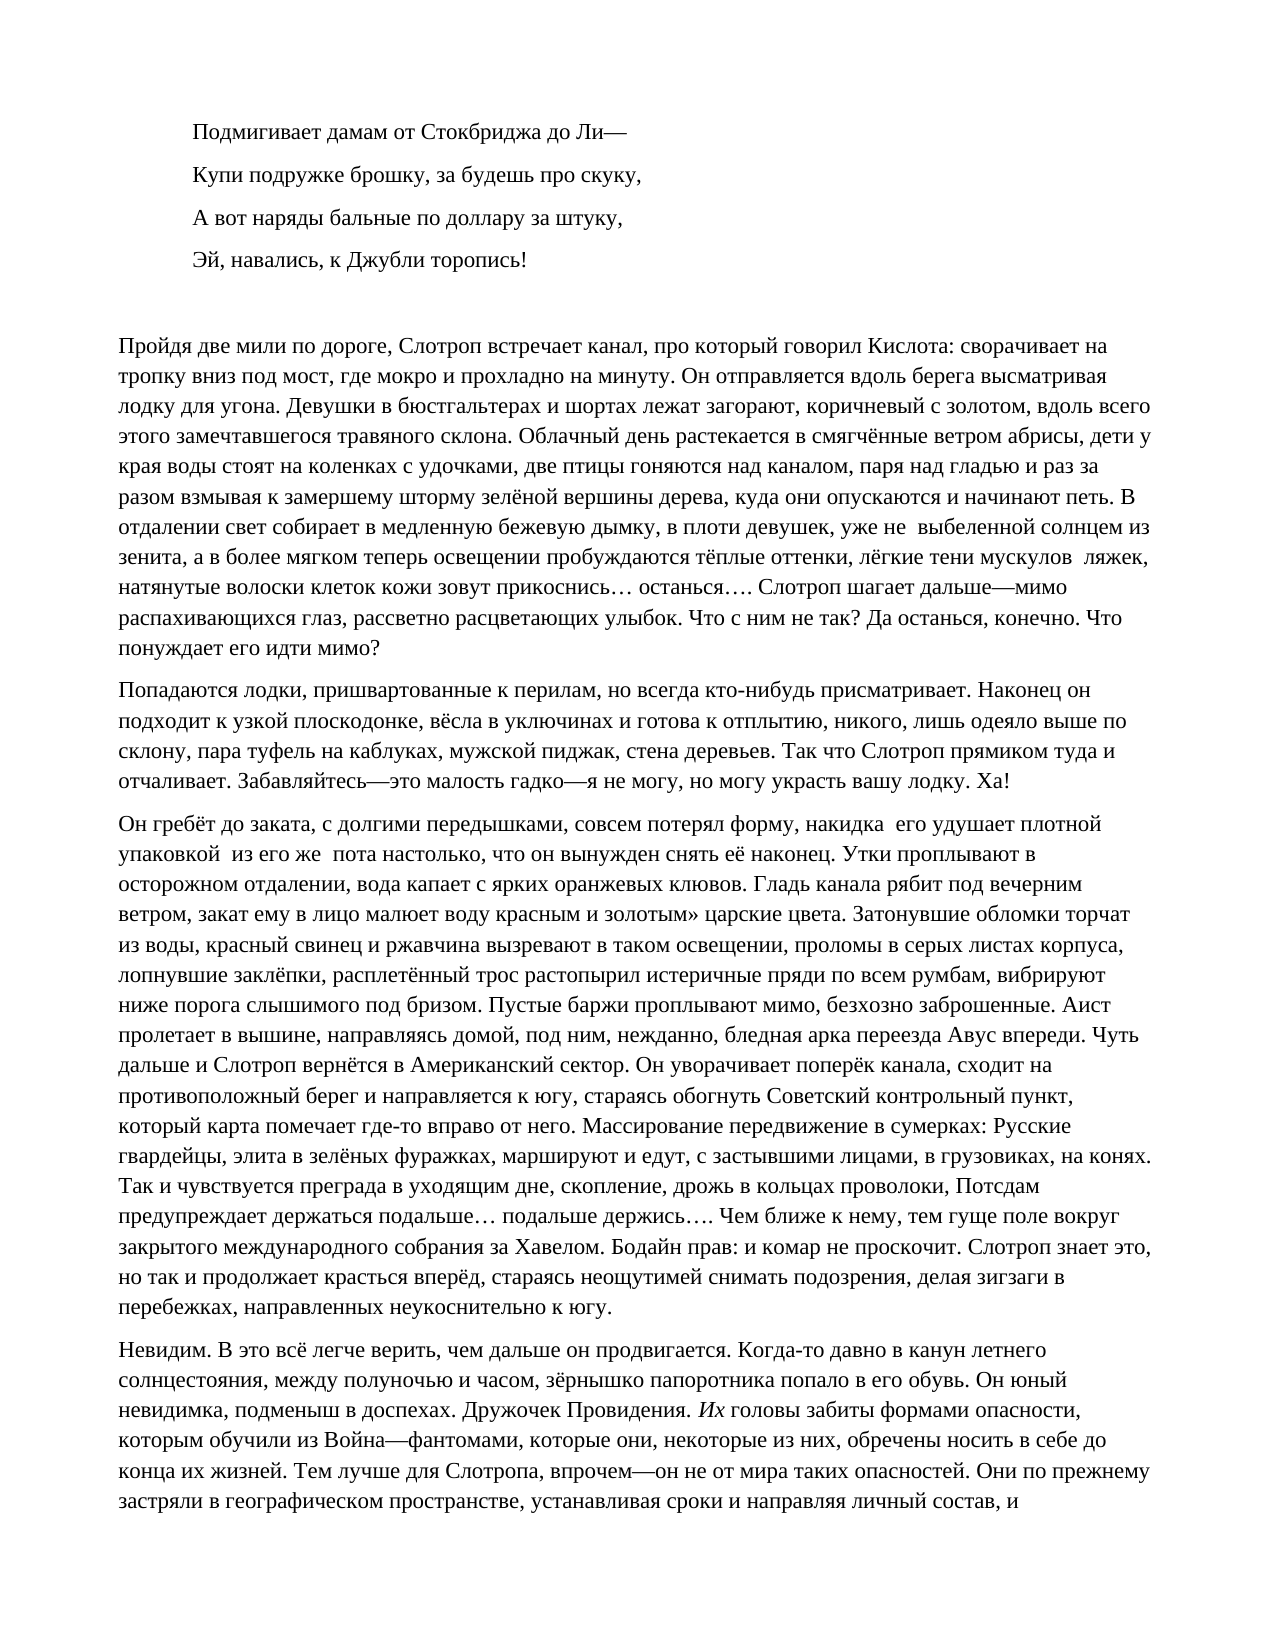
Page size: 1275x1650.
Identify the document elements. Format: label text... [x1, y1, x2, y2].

text Купи подружке брошку, за будешь про скуку, [192, 161, 1157, 187]
text Он гребёт до заката, с долгими передышками, совсем потерял форму, накидка его удушает плотной упаковкой из его же пота настолько, что он вынужден снять её наконец. Утки проплывают в осторожном отдалении, вода капает с ярких оранжевых клювов. Гладь канала рябит под вечерним ветром, закат ему в лицо малюет воду красным и золотым» царские цвета. Затонувшие обломки торчат из воды, красный свинец и ржавчина вызревают в таком освещении, проломы в серых листах корпуса, лопнувшие заклёпки, расплетённый трос растопырил истеричные пряди по всем румбам, вибрируют ниже порога слышимого под бризом. Пустые баржи проплывают мимо, безхозно заброшенные. Аист пролетает в вышине, направляясь домой, под ним, нежданно, бледная арка переезда Авус впереди. Чуть дальше и Слотроп вернётся в Американский сектор. Он уворачивает поперёк канала, сходит на противоположный берег и направляется к югу, стараясь обогнуть Советский контрольный пункт, который карта помечает где-то вправо от него. Массирование передвижение в сумерках: Русские гвардейцы, элита в зелёных фуражках, маршируют и едут, с застывшими лицами, в грузовиках, на конях. Так и чувствуется преграда в уходящим дне, скопление, дрожь в кольцах проволоки, Потсдам предупреждает держаться подальше… подальше держись…. Чем ближе к нему, тем гуще поле вокруг закрытого международного собрания за Хавелом. Бодайн прав: и комар не проскочит. Слотроп знает это, но так и продолжает красться вперёд, стараясь неощутимей снимать подозрения, делая зигзаги в перебежках, направленных неукоснительно к югу. [118, 810, 1157, 1319]
text А вот наряды бальные по доллару за штуку, [192, 203, 1157, 230]
text Эй, навались, к Джубли торопись! [192, 246, 1157, 273]
text Невидим. В это всё легче верить, чем дальше он продвигается. Когда-то давно в канун летнего солнцестояния, между полуночью и часом, зёрнышко папоротника попало в его обувь. Он юный невидимка, подменыш в доспехах. Дружочек Провидения. Их головы забиты формами опасности, которым обучили из Война—фантомами, которые они, некоторые из них, обречены носить в себе до конца их жизней. Тем лучше для Слотропа, впрочем—он не от мира таких опасностей. Они по прежнему застряли в географическом пространстве, устанавливая сроки и направляя личный состав, и [118, 1336, 1157, 1513]
text Подмигивает дамам от Стокбриджа до Ли— [192, 118, 1157, 144]
text Попадаются лодки, пришвартованные к перилам, но всегда кто-нибудь присматривает. Наконец он подходит к узкой плоскодонке, вёсла в уключинах и готова к отплытию, никого, лишь одеяло выше по склону, пара туфель на каблуках, мужской пиджак, стена деревьев. Так что Слотроп прямиком туда и отчаливает. Забавляйтесь—это малость гадко—я не могу, но могу украсть вашу лодку. Ха! [118, 676, 1157, 793]
text Пройдя две мили по дороге, Слотроп встречает канал, про который говорил Кислота: сворачивает на тропку вниз под мост, где мокро и прохладно на минуту. Он отправляется вдоль берега высматривая лодку для угона. Девушки в бюстгальтерах и шортах лежат загорают, коричневый с золотом, вдоль всего этого замечтавшегося травяного склона. Облачный день растекается в смягчённые ветром абрисы, дети у края воды стоят на коленках с удочками, две птицы гоняются над каналом, паря над гладью и раз за разом взмывая к замершему шторму зелёной вершины дерева, куда они опускаются и начинают петь. В отдалении свет собирает в медленную бежевую дымку, в плоти девушек, уже не выбеленной солнцем из зенита, а в более мягком теперь освещении пробуждаются тёплые оттенки, лёгкие тени мускулов ляжек, натянутые волоски клеток кожи зовут прикоснись… останься…. Слотроп шагает дальше—мимо распахивающихся глаз, рассветно расцветающих улыбок. Что с ним не так? Да останься, конечно. Что понуждает его идти мимо? [118, 332, 1157, 660]
